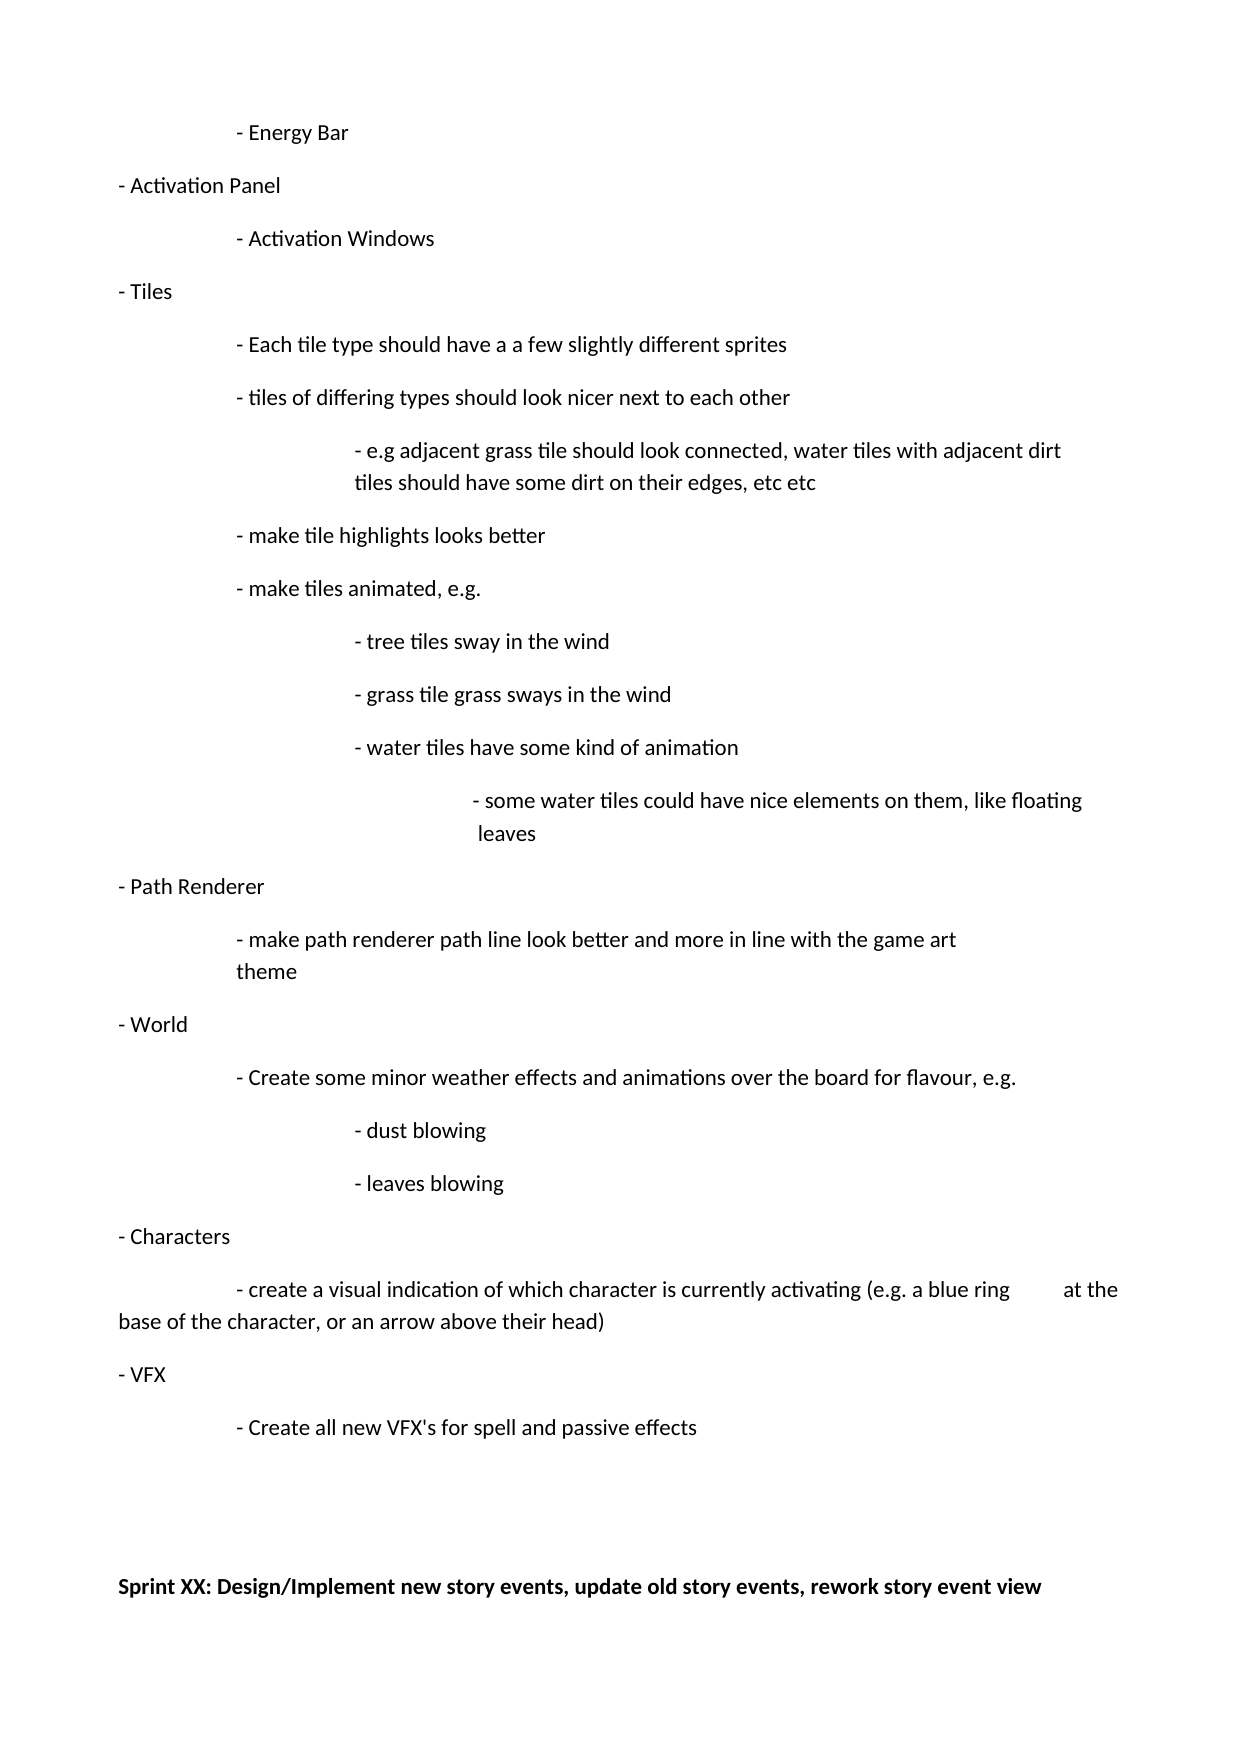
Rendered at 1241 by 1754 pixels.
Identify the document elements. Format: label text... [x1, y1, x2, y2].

text Sprint XX: Design/Implement new story events, update old story events, rework story event view [118, 1572, 1122, 1600]
text - Activation Panel [118, 171, 1122, 199]
text - create a visual indication of which character is currently activating (e.g. a blue ring at the base of the character, or an arrow above their head) [118, 1275, 1122, 1335]
text - dust blowing [118, 1116, 1122, 1144]
text - make path renderer path line look better and more in line with the game art theme [118, 925, 1122, 985]
text - make tiles animated, e.g. [118, 574, 1122, 602]
text - Create some minor weather effects and animations over the board for flavour, e.g. [118, 1063, 1122, 1091]
text - Path Renderer [118, 872, 1122, 900]
text - make tile highlights looks better [118, 521, 1122, 549]
text - Energy Bar [118, 118, 1122, 146]
text - World [118, 1010, 1122, 1038]
text - Each tile type should have a a few slightly different sprites [118, 330, 1122, 358]
text - Tiles [118, 277, 1122, 305]
text - leaves blowing [118, 1169, 1122, 1197]
text - tree tiles sway in the wind [118, 627, 1122, 656]
text - Activation Windows [118, 224, 1122, 252]
text - Characters [118, 1222, 1122, 1250]
text - grass tile grass sways in the wind [118, 681, 1122, 708]
text - tiles of differing types should look nicer next to each other [118, 383, 1122, 411]
text - water tiles have some kind of animation [118, 733, 1122, 762]
text - e.g adjacent grass tile should look connected, water tiles with adjacent dirt tiles should have some dirt on their edges, etc etc [118, 436, 1122, 496]
text - Create all new VFX's for spell and passive effects [118, 1413, 1122, 1441]
text - some water tiles could have nice elements on them, like floating leaves [118, 787, 1122, 847]
text - VFX [118, 1360, 1122, 1388]
